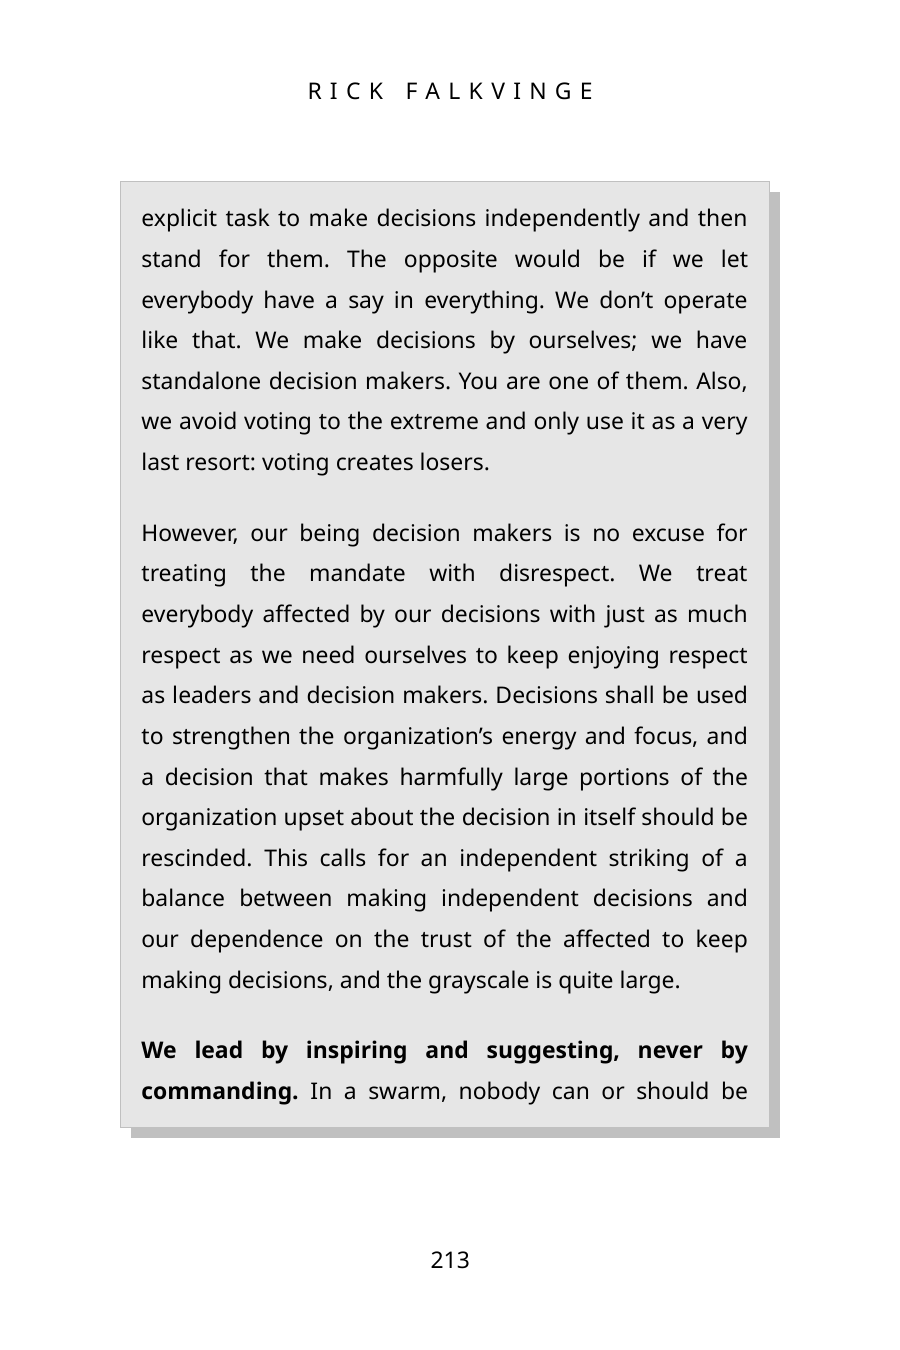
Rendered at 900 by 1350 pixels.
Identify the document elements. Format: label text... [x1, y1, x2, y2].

text However, our being decision makers is no excuse for treating the mandate with disrespect. We treat everybody affected by our decisions with just as much respect as we need ourselves to keep enjoying respect as leaders and decision makers. Decisions shall be used to strengthen the organization’s energy and focus, and a decision that makes harmfully large portions of the organization upset about the decision in itself should be rescinded. This calls for an independent striking of a balance between making independent decisions and our dependence on the trust of the affected to keep making decisions, and the grayscale is quite large. [121, 496, 769, 995]
text We lead by inspiring and suggesting, never by commanding. In a swarm, nobody can or should be [121, 1013, 769, 1127]
text explicit task to make decisions independently and then stand for them. The opposite would be if we let everybody have a say in everything. We don’t operate like that. We make decisions by ourselves; we have standalone decision makers. You are one of them. Also, we avoid voting to the extreme and only use it as a very last resort: voting creates losers. [121, 182, 769, 477]
